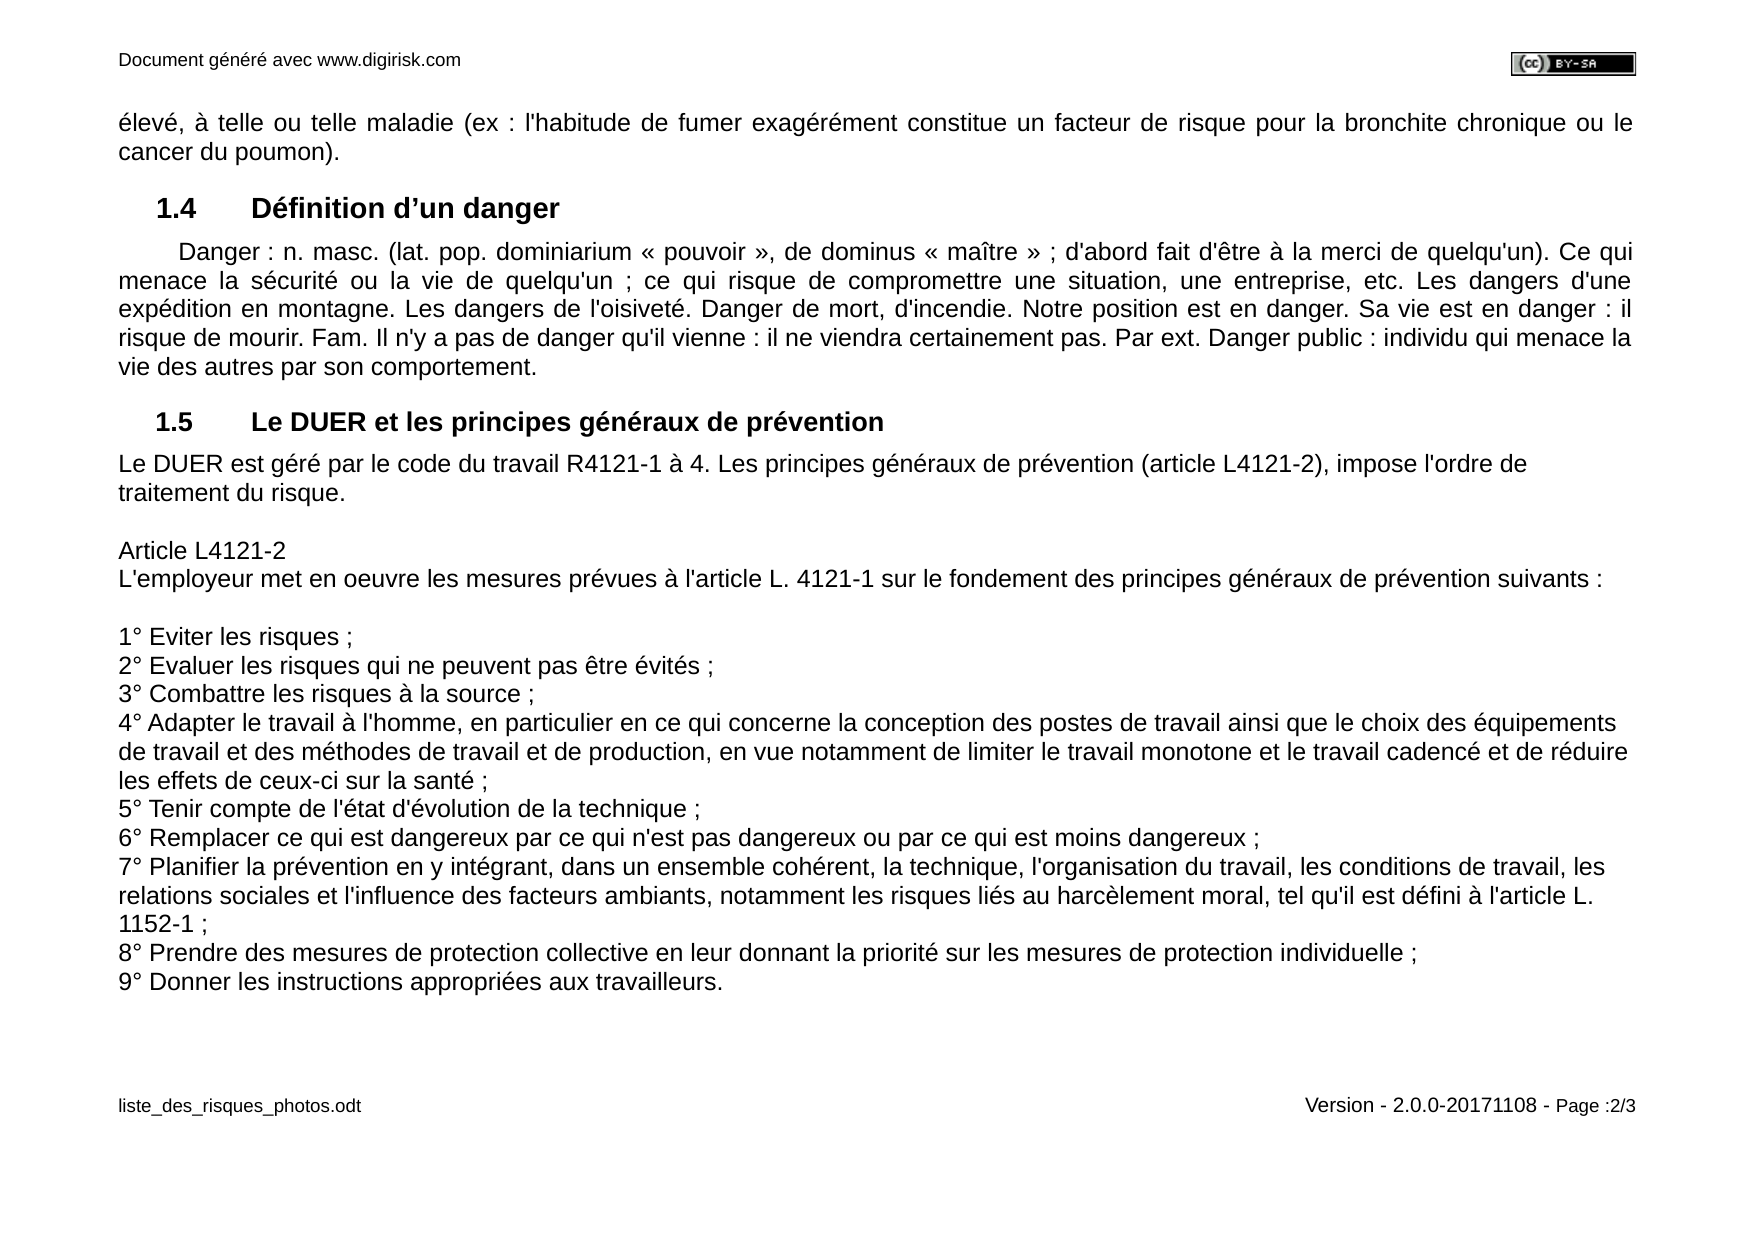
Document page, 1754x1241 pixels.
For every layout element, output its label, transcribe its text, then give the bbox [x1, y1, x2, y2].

text 1° Eviter les risques ; [118, 622, 1636, 651]
picture [1511, 52, 1637, 76]
text Article L4121-2 [118, 536, 1636, 564]
text Danger : n. masc. (lat. pop. dominiarium « pouvoir », de dominus « maître » ; d'abord fait d'être à la merci de quelqu'un). Ce qui menace la sécurité ou la vie de quelqu'un ; ce qui risque de compromettre une situation, une entreprise, etc. Les dangers d'une expédition en montagne. Les dangers de l'oisiveté. Danger de mort, d'incendie. Notre position est en danger. Sa vie est en danger : il risque de mourir. Fam. Il n'y a pas de danger qu'il vienne : il ne viendra certainement pas. Par ext. Danger public : individu qui menace la vie des autres par son comportement. [118, 237, 1636, 381]
text 7° Planifier la prévention en y intégrant, dans un ensemble cohérent, la technique, l'organisation du travail, les conditions de travail, les relations sociales et l'influence des facteurs ambiants, notamment les risques liés au harcèlement moral, tel qu'il est défini à l'article L. 1152-1 ; [118, 852, 1636, 938]
text 5° Tenir compte de l'état d'évolution de la technique ; [118, 794, 1636, 823]
text 8° Prendre des mesures de protection collective en leur donnant la priorité sur les mesures de protection individuelle ; [118, 938, 1636, 967]
subtitle Définition d’un danger [148, 191, 1636, 224]
text 4° Adapter le travail à l'homme, en particulier en ce qui concerne la conception des postes de travail ainsi que le choix des équipements de travail et des méthodes de travail et de production, en vue notamment de limiter le travail monotone et le travail cadencé et de réduire les effets de ceux-ci sur la santé ; [118, 708, 1636, 794]
text 6° Remplacer ce qui est dangereux par ce qui n'est pas dangereux ou par ce qui est moins dangereux ; [118, 823, 1636, 852]
text 2° Evaluer les risques qui ne peuvent pas être évités ; [118, 651, 1636, 679]
text 3° Combattre les risques à la source ; [118, 679, 1636, 708]
text élevé, à telle ou telle maladie (ex : l'habitude de fumer exagérément constitue un facteur de risque pour la bronchite chronique ou le cancer du poumon). [118, 108, 1636, 166]
text 9° Donner les instructions appropriées aux travailleurs. [118, 967, 1636, 996]
text Le DUER est géré par le code du travail R4121-1 à 4. Les principes généraux de prévention (article L4121-2), impose l'ordre de traitement du risque. [118, 449, 1636, 507]
text L'employeur met en oeuvre les mesures prévues à l'article L. 4121-1 sur le fondement des principes généraux de prévention suivants : [118, 564, 1636, 593]
subtitle Le DUER et les principes généraux de prévention [148, 406, 1636, 437]
